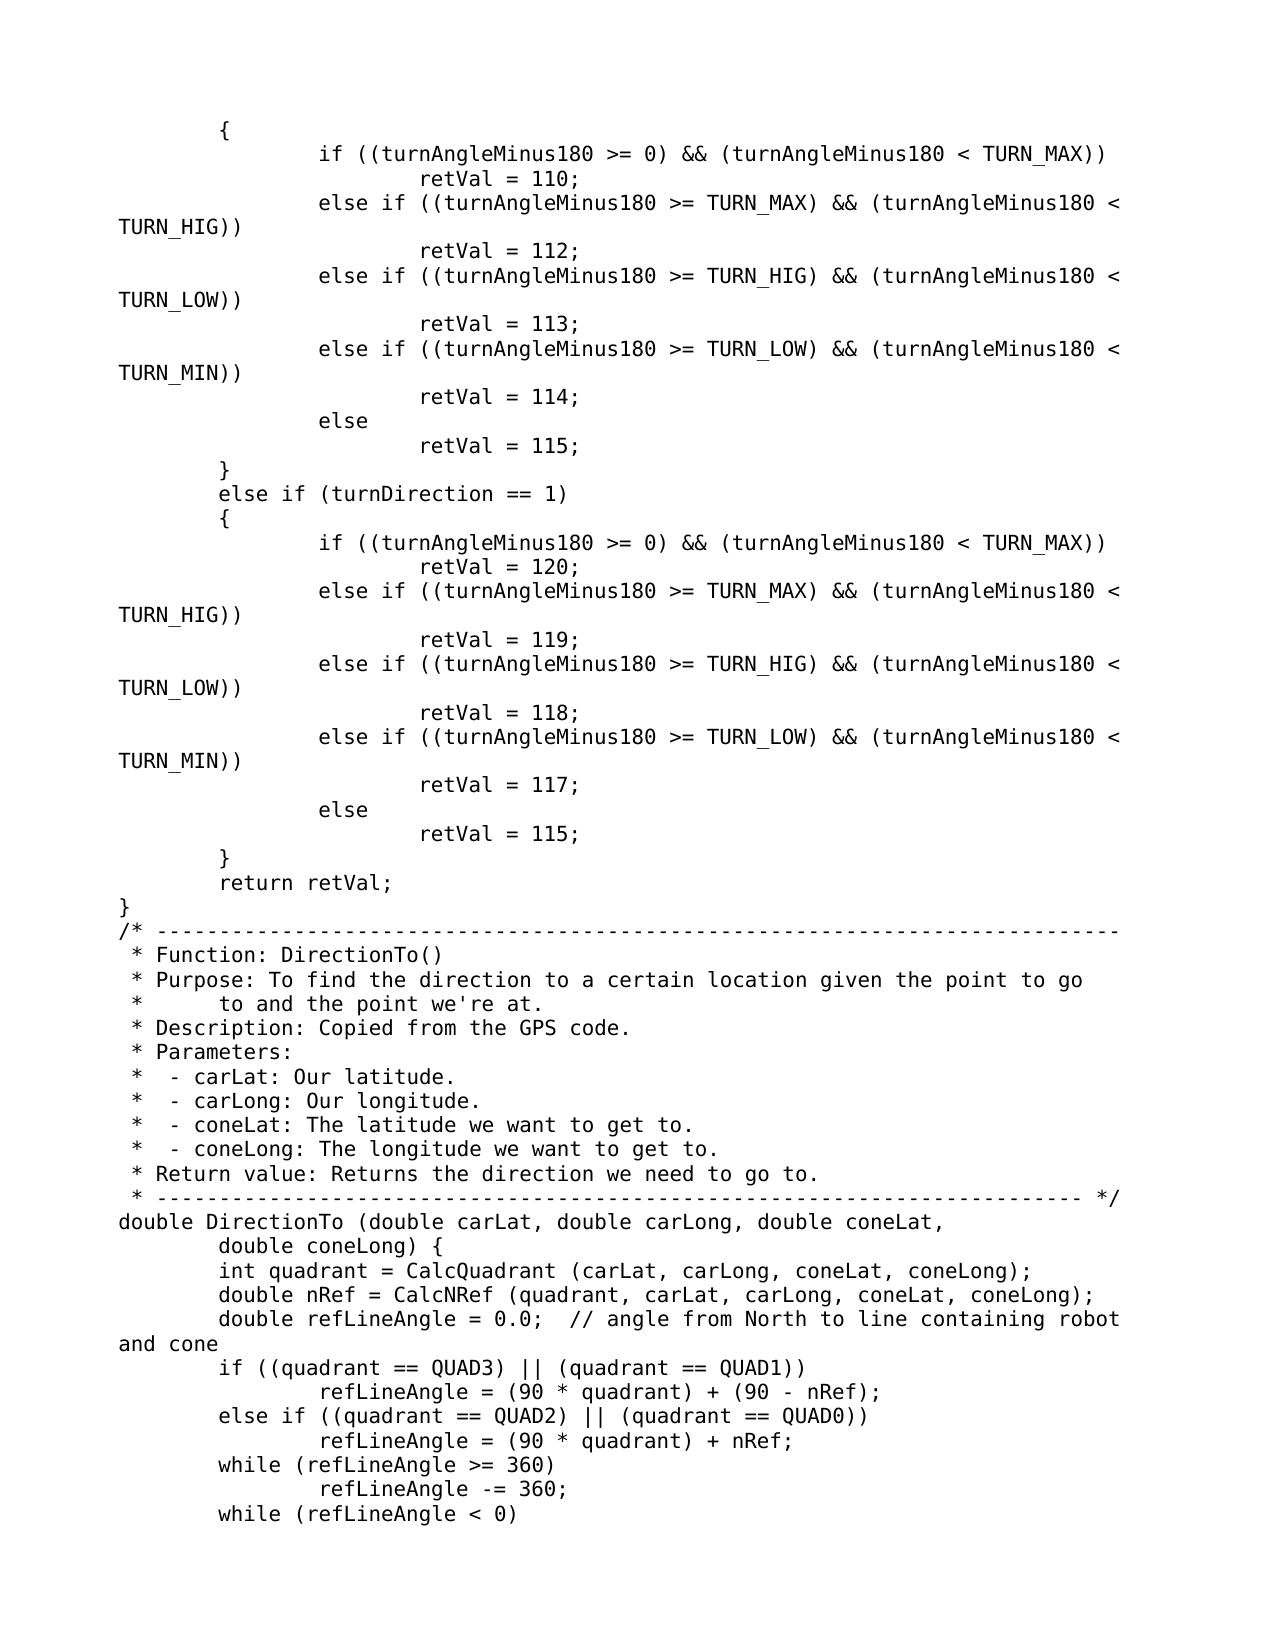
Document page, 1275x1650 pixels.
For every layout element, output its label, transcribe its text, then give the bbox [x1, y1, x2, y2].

text else if ((turnAngleMinus180 >= TURN_HIG) && (turnAngleMinus180 < TURN_LOW)) [118, 264, 1157, 312]
text double DirectionTo (double carLat, double carLong, double coneLat, [118, 1210, 1157, 1234]
text while (refLineAngle >= 360) [118, 1453, 1157, 1477]
text else if ((turnAngleMinus180 >= TURN_LOW) && (turnAngleMinus180 < TURN_MIN)) [118, 725, 1157, 773]
text * Function: DirectionTo() [118, 943, 1157, 968]
text retVal = 114; [118, 385, 1157, 409]
text else [118, 798, 1157, 822]
text if ((turnAngleMinus180 >= 0) && (turnAngleMinus180 < TURN_MAX)) [118, 142, 1157, 167]
text else if ((turnAngleMinus180 >= TURN_HIG) && (turnAngleMinus180 < TURN_LOW)) [118, 652, 1157, 701]
text } [118, 846, 1157, 871]
text * - coneLong: The longitude we want to get to. [118, 1137, 1157, 1162]
text retVal = 113; [118, 312, 1157, 337]
text else if ((turnAngleMinus180 >= TURN_MAX) && (turnAngleMinus180 < TURN_HIG)) [118, 579, 1157, 628]
text int quadrant = CalcQuadrant (carLat, carLong, coneLat, coneLong); [118, 1259, 1157, 1283]
text retVal = 117; [118, 773, 1157, 798]
text retVal = 112; [118, 239, 1157, 264]
text * - carLat: Our latitude. [118, 1065, 1157, 1089]
text if ((turnAngleMinus180 >= 0) && (turnAngleMinus180 < TURN_MAX)) [118, 531, 1157, 555]
text } [118, 458, 1157, 482]
text while (refLineAngle < 0) [118, 1502, 1157, 1526]
text refLineAngle = (90 * quadrant) + (90 - nRef); [118, 1380, 1157, 1404]
text * Return value: Returns the direction we need to go to. [118, 1162, 1157, 1186]
text * to and the point we're at. [118, 992, 1157, 1016]
text } [118, 895, 1157, 919]
text retVal = 115; [118, 822, 1157, 846]
text * -------------------------------------------------------------------------- */ [118, 1186, 1157, 1210]
text retVal = 110; [118, 167, 1157, 191]
text /* ----------------------------------------------------------------------------- [118, 919, 1157, 943]
text * - carLong: Our longitude. [118, 1089, 1157, 1113]
text retVal = 115; [118, 434, 1157, 458]
text else [118, 409, 1157, 434]
text double nRef = CalcNRef (quadrant, carLat, carLong, coneLat, coneLong); [118, 1283, 1157, 1307]
text return retVal; [118, 871, 1157, 895]
text else if ((turnAngleMinus180 >= TURN_MAX) && (turnAngleMinus180 < TURN_HIG)) [118, 191, 1157, 239]
text { [118, 506, 1157, 531]
text retVal = 118; [118, 701, 1157, 725]
text if ((quadrant == QUAD3) || (quadrant == QUAD1)) [118, 1356, 1157, 1380]
text else if ((quadrant == QUAD2) || (quadrant == QUAD0)) [118, 1404, 1157, 1429]
text retVal = 120; [118, 555, 1157, 579]
text else if ((turnAngleMinus180 >= TURN_LOW) && (turnAngleMinus180 < TURN_MIN)) [118, 337, 1157, 385]
text refLineAngle = (90 * quadrant) + nRef; [118, 1429, 1157, 1453]
text else if (turnDirection == 1) [118, 482, 1157, 506]
text double coneLong) { [118, 1234, 1157, 1259]
text double refLineAngle = 0.0; // angle from North to line containing robot and cone [118, 1307, 1157, 1356]
text retVal = 119; [118, 628, 1157, 652]
text * Purpose: To find the direction to a certain location given the point to go [118, 968, 1157, 992]
text { [118, 118, 1157, 142]
text * Parameters: [118, 1040, 1157, 1065]
text refLineAngle -= 360; [118, 1477, 1157, 1502]
text * Description: Copied from the GPS code. [118, 1016, 1157, 1040]
text * - coneLat: The latitude we want to get to. [118, 1113, 1157, 1137]
